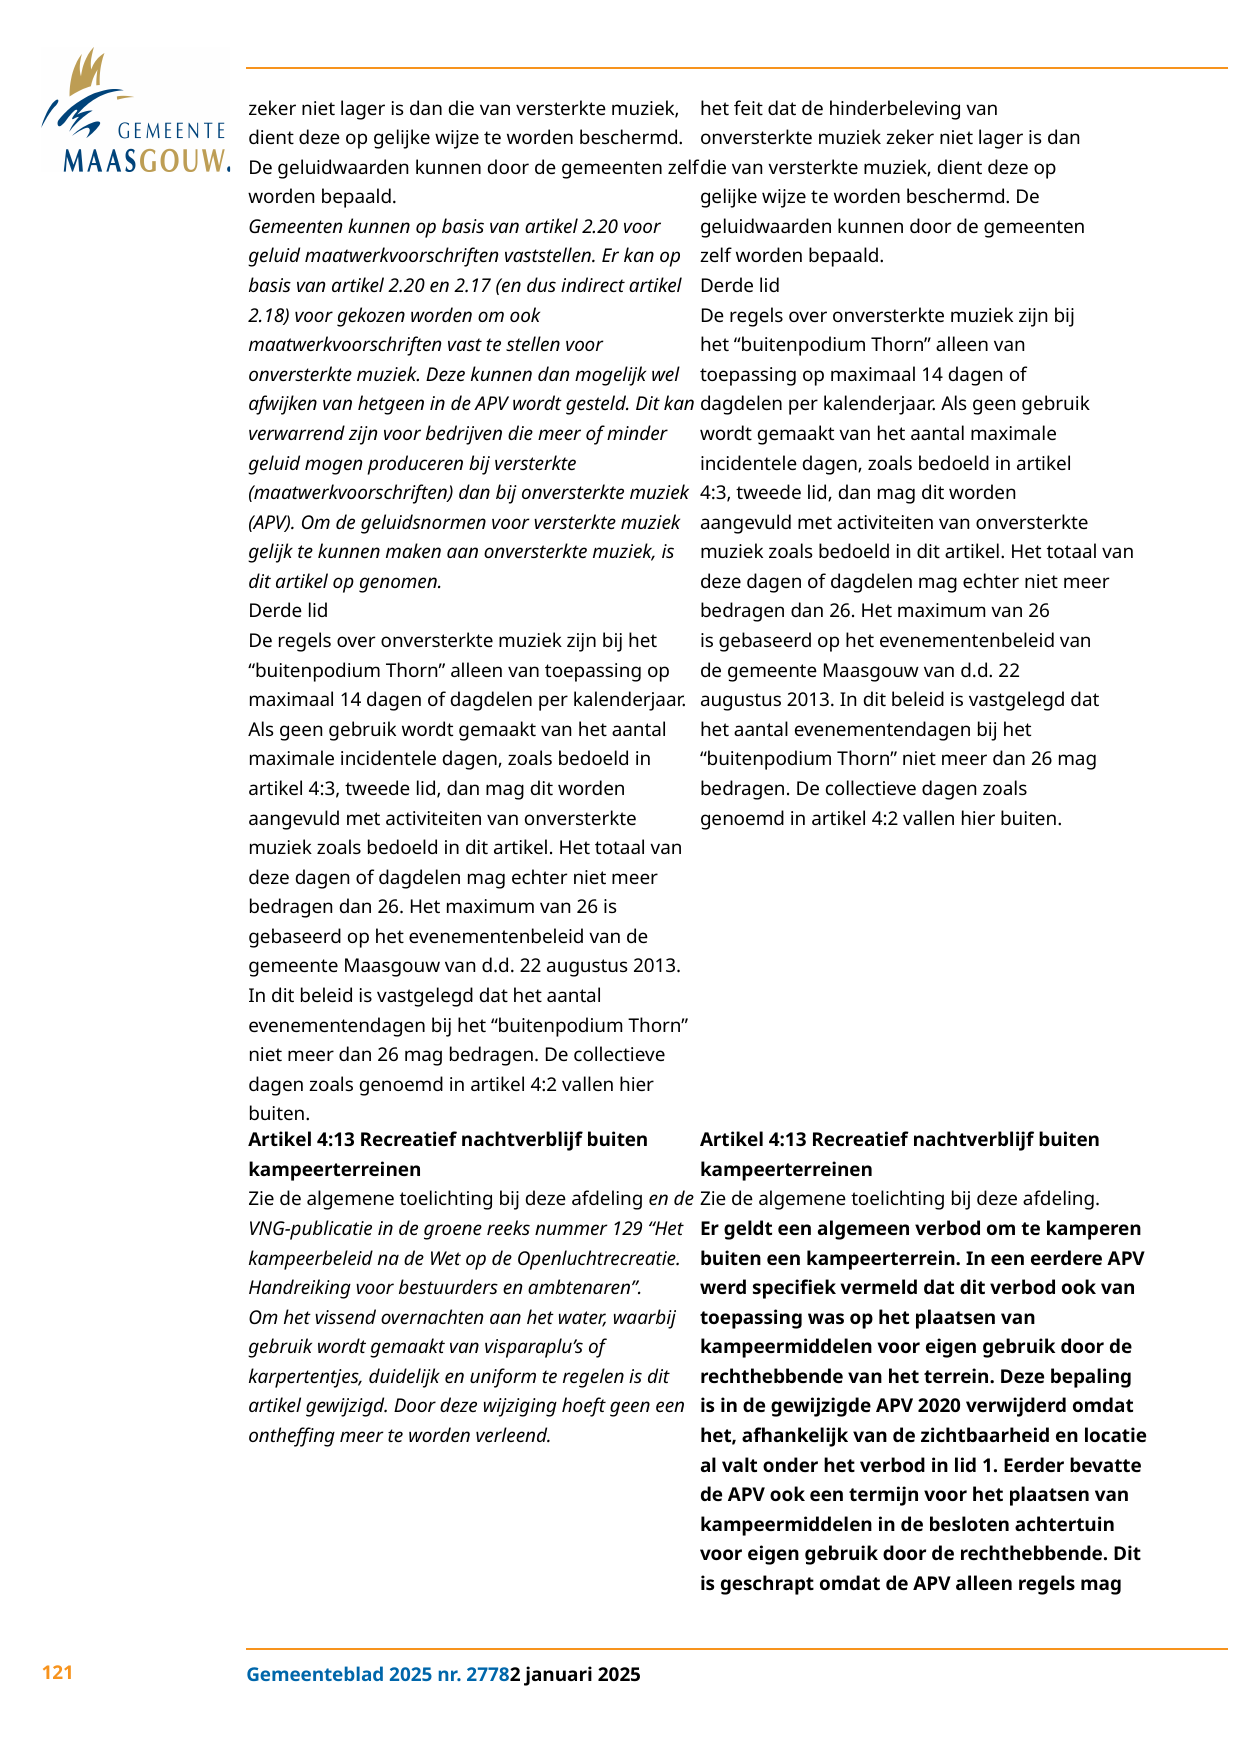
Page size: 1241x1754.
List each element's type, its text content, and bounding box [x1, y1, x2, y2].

table_cell zeker niet lager is dan die van versterkte muziek, dient deze op gelijke wijze te worden beschermd. De geluidwaarden kunnen door de gemeenten zelf worden bepaald. Gemeenten kunnen op basis van artikel 2.20 voor geluid maatwerkvoorschriften vaststellen. Er kan op basis van artikel 2.20 en 2.17 (en dus indirect artikel 2.18) voor gekozen worden om ook maatwerkvoorschriften vast te stellen voor onversterkte muziek. Deze kunnen dan mogelijk wel afwijken van hetgeen in de APV wordt gesteld. Dit kan verwarrend zijn voor bedrijven die meer of minder geluid mogen produceren bij versterkte (maatwerkvoorschriften) dan bij onversterkte muziek (APV). Om de geluidsnormen voor versterkte muziek gelijk te kunnen maken aan onversterkte muziek, is dit artikel op genomen. Derde lid De regels over onversterkte muziek zijn bij het “buitenpodium Thorn” alleen van toepassing op maximaal 14 dagen of dagdelen per kalenderjaar. Als geen gebruik wordt gemaakt van het aantal maximale incidentele dagen, zoals bedoeld in artikel 4:3, tweede lid, dan mag dit worden aangevuld met activiteiten van onversterkte muziek zoals bedoeld in dit artikel. Het totaal van deze dagen of dagdelen mag echter niet meer bedragen dan 26. Het maximum van 26 is gebaseerd op het evenementenbeleid van de gemeente Maasgouw van d.d. 22 augustus 2013. In dit beleid is vastgelegd dat het aantal evenementendagen bij het “buitenpodium Thorn” niet meer dan 26 mag bedragen. De collectieve dagen zoals genoemd in artikel 4:2 vallen hier buiten. [248, 95, 700, 1126]
picture [41, 47, 231, 172]
table_cell Artikel 4:13 Recreatief nachtverblijf buiten kampeerterreinen Zie de algemene toelichting bij deze afdeling en de VNG-publicatie in de groene reeks nummer 129 “Het kampeerbeleid na de Wet op de Openluchtrecreatie. Handreiking voor bestuurders en ambtenaren”. Om het vissend overnachten aan het water, waarbij gebruik wordt gemaakt van visparaplu’s of karpertentjes, duidelijk en uniform te regelen is dit artikel gewijzigd. Door deze wijziging hoeft geen een ontheffing meer te worden verleend. [248, 1126, 700, 1596]
table_cell Artikel 4:13 Recreatief nachtverblijf buiten kampeerterreinen Zie de algemene toelichting bij deze afdeling. Er geldt een algemeen verbod om te kamperen buiten een kampeerterrein. In een eerdere APV werd specifiek vermeld dat dit verbod ook van toepassing was op het plaatsen van kampeermiddelen voor eigen gebruik door de rechthebbende van het terrein. Deze bepaling is in de gewijzigde APV 2020 verwijderd omdat het, afhankelijk van de zichtbaarheid en locatie al valt onder het verbod in lid 1. Eerder bevatte de APV ook een termijn voor het plaatsen van kampeermiddelen in de besloten achtertuin voor eigen gebruik door de rechthebbende. Dit is geschrapt omdat de APV alleen regels mag [700, 1126, 1152, 1596]
table_cell het feit dat de hinderbeleving van onversterkte muziek zeker niet lager is dan die van versterkte muziek, dient deze op gelijke wijze te worden beschermd. De geluidwaarden kunnen door de gemeenten zelf worden bepaald. Derde lid De regels over onversterkte muziek zijn bij het “buitenpodium Thorn” alleen van toepassing op maximaal 14 dagen of dagdelen per kalenderjaar. Als geen gebruik wordt gemaakt van het aantal maximale incidentele dagen, zoals bedoeld in artikel 4:3, tweede lid, dan mag dit worden aangevuld met activiteiten van onversterkte muziek zoals bedoeld in dit artikel. Het totaal van deze dagen of dagdelen mag echter niet meer bedragen dan 26. Het maximum van 26 is gebaseerd op het evenementenbeleid van de gemeente Maasgouw van d.d. 22 augustus 2013. In dit beleid is vastgelegd dat het aantal evenementendagen bij het “buitenpodium Thorn” niet meer dan 26 mag bedragen. De collectieve dagen zoals genoemd in artikel 4:2 vallen hier buiten. [700, 95, 1152, 1126]
